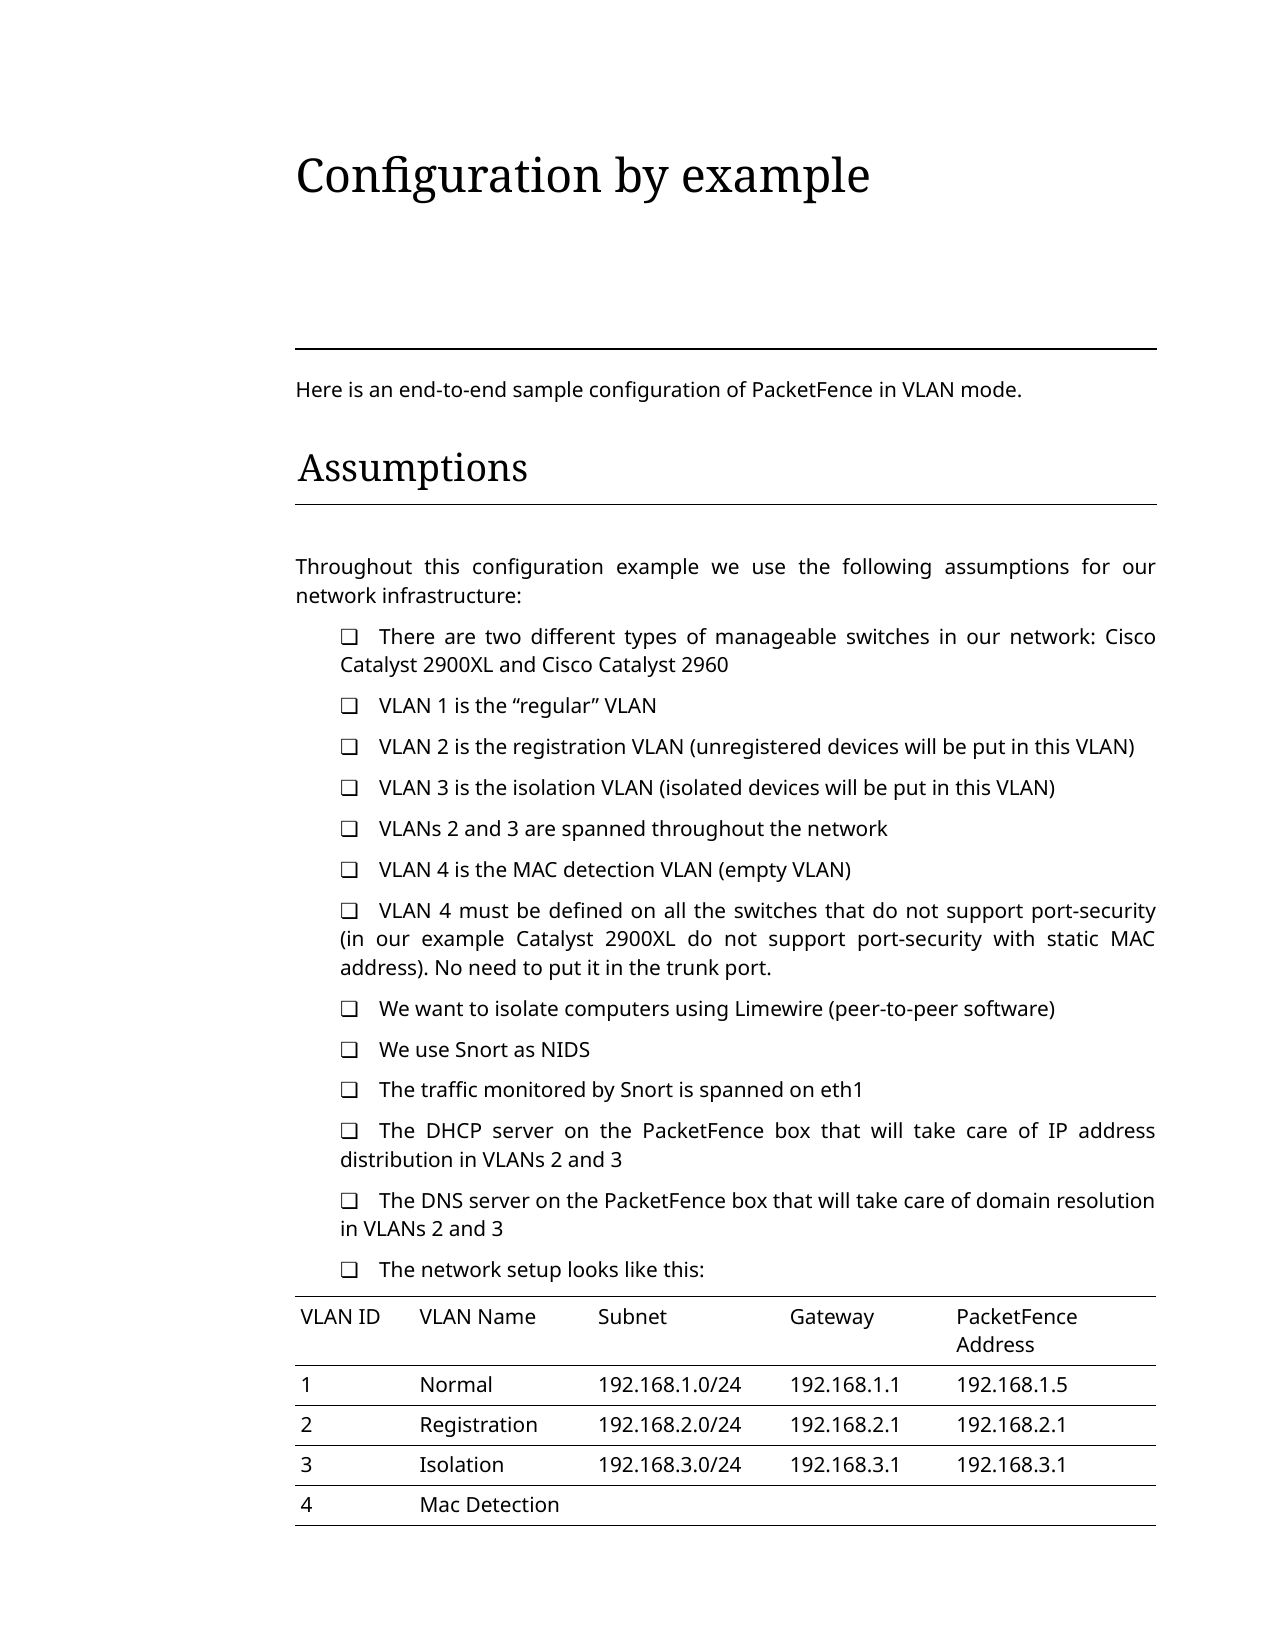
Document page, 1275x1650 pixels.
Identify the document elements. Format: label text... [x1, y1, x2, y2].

text Throughout this configuration example we use the following assumptions for our network infrastructure: [295, 552, 1157, 609]
list ❏ We want to isolate computers using Limewire (peer-to-peer software) [340, 994, 1157, 1022]
list ❏ VLAN 4 is the MAC detection VLAN (empty VLAN) [340, 855, 1157, 883]
table_cell 192.168.3.1 [784, 1446, 950, 1485]
table_cell [950, 1486, 1156, 1525]
list ❏ We use Snort as NIDS [340, 1035, 1157, 1063]
table_cell Mac Detection [414, 1486, 592, 1525]
table_cell 192.168.2.1 [950, 1406, 1156, 1445]
table_cell 192.168.3.0/24 [592, 1446, 784, 1485]
list ❏ The DHCP server on the PacketFence box that will take care of IP address distribution in VLANs 2 and 3 [340, 1117, 1157, 1173]
list ❏ VLANs 2 and 3 are spanned throughout the network [340, 814, 1157, 842]
table_cell Normal [414, 1366, 592, 1405]
subtitle Configuration by example [295, 143, 1157, 348]
list ❏ There are two different types of manageable switches in our network: Cisco Catalyst 2900XL and Cisco Catalyst 2960 [340, 622, 1157, 679]
table_cell 3 [295, 1446, 414, 1485]
table_cell Isolation [414, 1446, 592, 1485]
table_cell 2 [295, 1406, 414, 1445]
subtitle Assumptions [295, 441, 1157, 504]
table_cell 192.168.2.0/24 [592, 1406, 784, 1445]
list ❏ VLAN 1 is the “regular” VLAN [340, 691, 1157, 720]
table_header PacketFence Address [950, 1297, 1156, 1365]
table_cell 1 [295, 1366, 414, 1405]
table_cell 192.168.1.5 [950, 1366, 1156, 1405]
table_header VLAN ID [295, 1297, 414, 1365]
table_cell 192.168.3.1 [950, 1446, 1156, 1485]
table_cell 4 [295, 1486, 414, 1525]
table_header Gateway [784, 1297, 950, 1365]
table_cell [592, 1486, 784, 1525]
list ❏ VLAN 4 must be defined on all the switches that do not support port-security (in our example Catalyst 2900XL do not support port-security with static MAC address). No need to put it in the trunk port. [340, 896, 1157, 981]
list ❏ VLAN 3 is the isolation VLAN (isolated devices will be put in this VLAN) [340, 773, 1157, 802]
list ❏ The traffic monitored by Snort is spanned on eth1 [340, 1076, 1157, 1104]
table_header Subnet [592, 1297, 784, 1365]
table_header VLAN Name [414, 1297, 592, 1365]
table_cell Registration [414, 1406, 592, 1445]
table_cell [784, 1486, 950, 1525]
list ❏ VLAN 2 is the registration VLAN (unregistered devices will be put in this VLAN) [340, 732, 1157, 761]
table_cell 192.168.1.1 [784, 1366, 950, 1405]
table_cell 192.168.2.1 [784, 1406, 950, 1445]
list ❏ The network setup looks like this: [340, 1255, 1157, 1284]
list ❏ The DNS server on the PacketFence box that will take care of domain resolution in VLANs 2 and 3 [340, 1186, 1157, 1243]
table_cell 192.168.1.0/24 [592, 1366, 784, 1405]
text Here is an end-to-end sample configuration of PacketFence in VLAN mode. [295, 375, 1157, 403]
